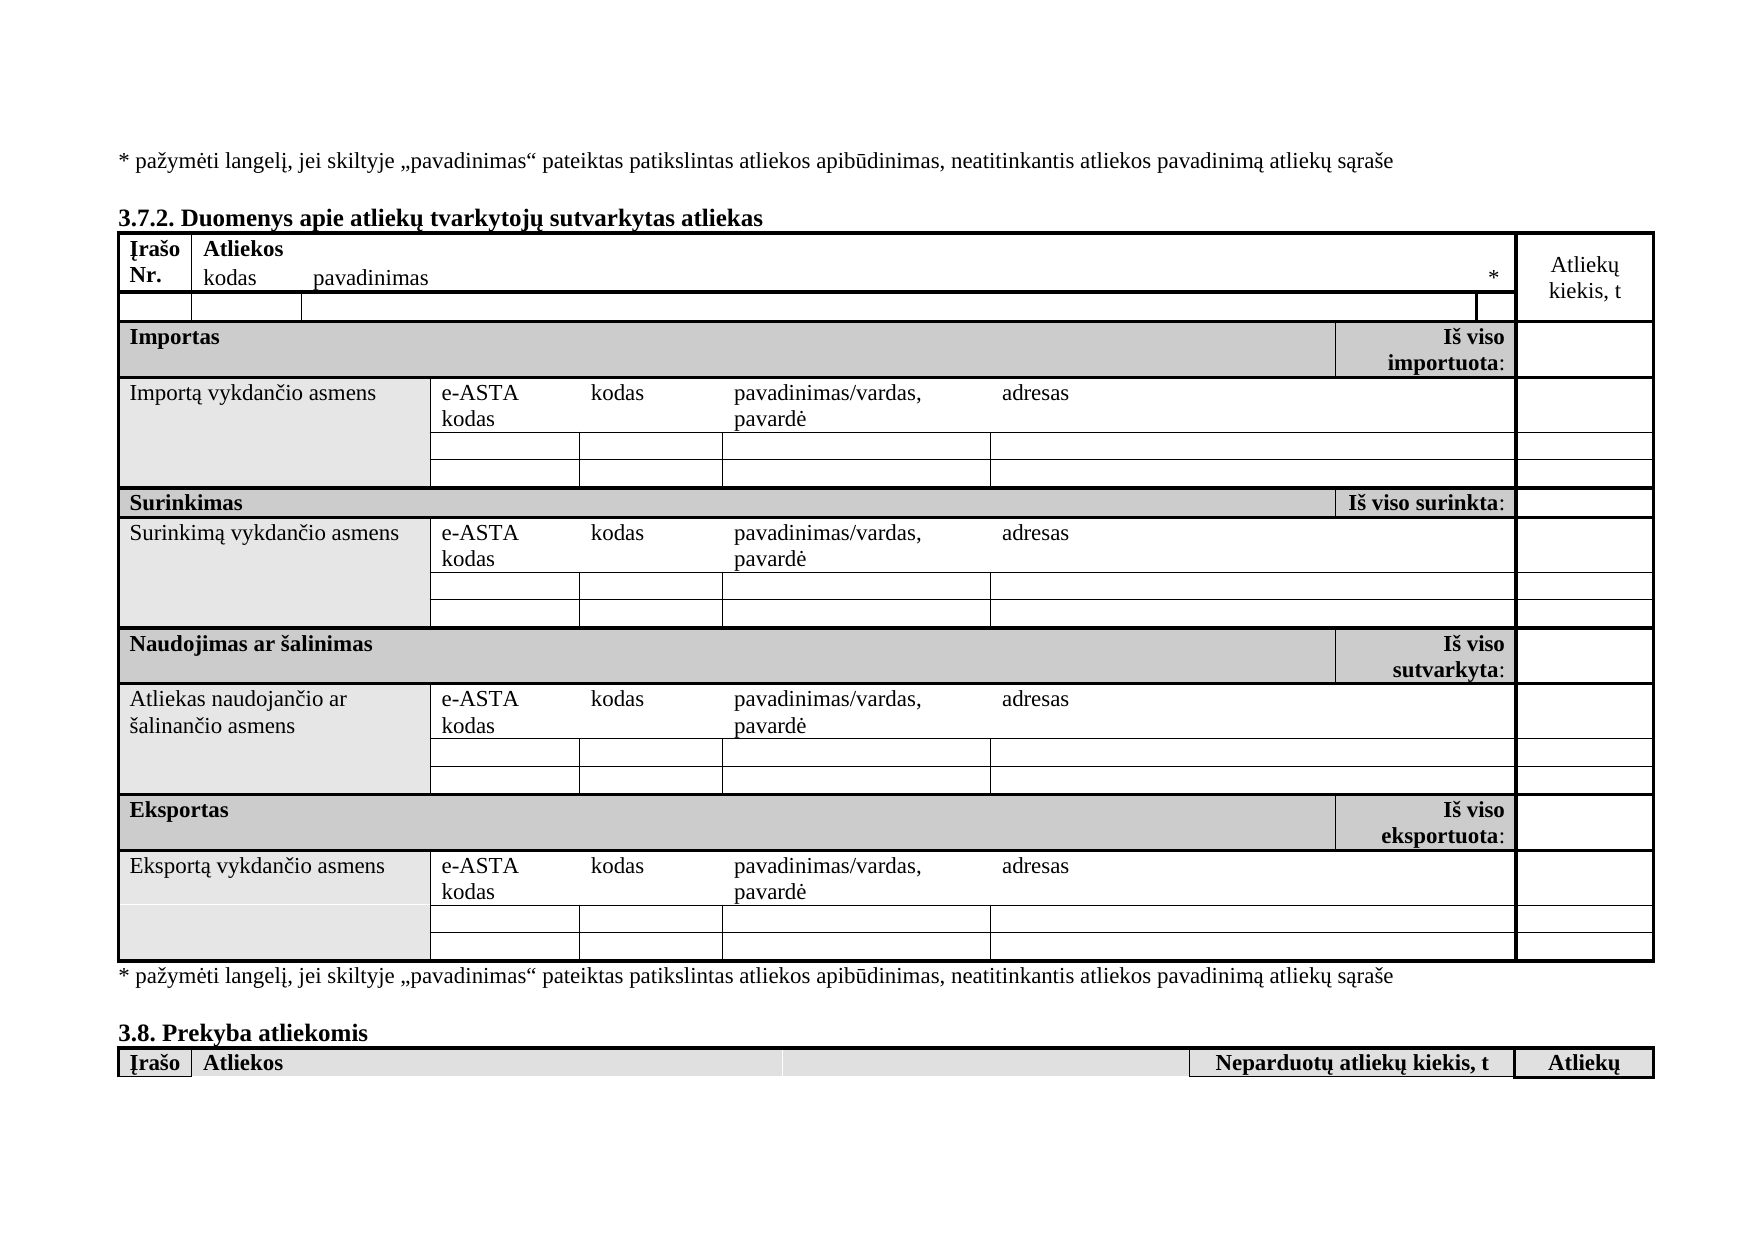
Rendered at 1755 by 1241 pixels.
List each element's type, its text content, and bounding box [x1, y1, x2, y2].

table_cell e-ASTA kodas [431, 519, 579, 572]
text 3.8. Prekyba atliekomis [118, 1018, 1636, 1046]
table_cell Iš viso importuota: [1336, 323, 1514, 376]
text 3.7.2. Duomenys apie atliekų tvarkytojų sutvarkytas atliekas [118, 203, 1636, 231]
table_cell [723, 600, 990, 626]
table_header Neparduotų atliekų kiekis, t [1190, 1050, 1513, 1076]
table_cell [723, 739, 990, 766]
table_cell [991, 433, 1514, 459]
table_cell Importas [120, 323, 1335, 376]
table_cell e-ASTA kodas [431, 852, 579, 904]
table_cell Surinkimas [120, 490, 1335, 516]
table_cell pavadinimas [302, 261, 1477, 290]
table_cell [991, 767, 1514, 793]
table_cell [1518, 600, 1652, 626]
table_cell [1518, 460, 1652, 486]
table_cell [120, 432, 430, 459]
table_cell [580, 906, 722, 932]
table_cell [120, 459, 430, 486]
table_cell pavadinimas/vardas, pavardė [723, 852, 991, 904]
table_cell [1518, 433, 1652, 459]
table_cell [1518, 519, 1652, 572]
table_cell [580, 767, 722, 793]
table_cell [1478, 294, 1514, 320]
table_cell * [1477, 261, 1514, 290]
table_cell [580, 433, 722, 459]
table_cell [1518, 379, 1652, 432]
table_cell [580, 739, 722, 766]
table_cell [431, 600, 579, 626]
table_cell [580, 460, 722, 486]
table_header [1157, 235, 1477, 261]
table_cell [431, 906, 579, 932]
table_header Įrašo Nr. [120, 235, 191, 290]
table_cell [1518, 630, 1652, 682]
table_cell [580, 933, 722, 959]
table_cell [431, 573, 579, 599]
table_cell [1518, 933, 1652, 959]
table_cell [580, 573, 722, 599]
table_cell [1518, 490, 1652, 516]
table_cell Iš viso surinkta: [1336, 490, 1514, 516]
table_cell [991, 600, 1514, 626]
table_cell kodas [579, 519, 723, 572]
table_cell adresas [991, 519, 1514, 572]
text * pažymėti langelį, jei skiltyje „pavadinimas“ pateiktas patikslintas atliekos apibūdinimas, neatitinkantis atliekos pavadinimą atliekų sąraše [118, 963, 1636, 989]
table_cell [991, 933, 1514, 959]
table_cell adresas [991, 685, 1514, 738]
table_header Įrašo [120, 1050, 191, 1076]
table_cell [723, 573, 990, 599]
table_cell [1518, 796, 1652, 849]
table_cell e-ASTA kodas [431, 379, 579, 432]
table_cell Eksportą vykdančio asmens [120, 852, 430, 904]
table_cell [120, 572, 430, 599]
table_cell [723, 933, 990, 959]
table_cell Iš viso eksportuota: [1336, 796, 1514, 849]
table_cell [1518, 685, 1652, 738]
table_cell [120, 932, 430, 959]
table_cell [1518, 852, 1652, 904]
table_header Atliekų kiekis, t [1518, 235, 1652, 320]
table_cell [991, 739, 1514, 766]
table_header [783, 1050, 1189, 1076]
table_cell [1518, 573, 1652, 599]
table_cell Atliekas naudojančio ar šalinančio asmens [120, 685, 430, 766]
table_cell [120, 294, 191, 320]
table_header Atliekų [1516, 1050, 1652, 1076]
table_cell e-ASTA kodas [431, 685, 579, 738]
table_cell [723, 767, 990, 793]
table_cell [431, 433, 579, 459]
table_cell [991, 906, 1514, 932]
text * pažymėti langelį, jei skiltyje „pavadinimas“ pateiktas patikslintas atliekos apibūdinimas, neatitinkantis atliekos pavadinimą atliekų sąraše [118, 148, 1636, 174]
table_header [1477, 235, 1514, 261]
table_cell Naudojimas ar šalinimas [120, 630, 1335, 682]
table_cell [991, 573, 1514, 599]
table_cell [431, 739, 579, 766]
table_cell [580, 600, 722, 626]
table_cell kodas [579, 685, 723, 738]
table_cell [431, 460, 579, 486]
table_cell [1518, 906, 1652, 932]
table_cell [120, 599, 430, 626]
table_cell [723, 906, 990, 932]
table_cell [1518, 323, 1652, 376]
table_cell Eksportas [120, 796, 1335, 849]
table_cell [302, 294, 1475, 320]
table_header Atliekos [192, 235, 1157, 261]
table_cell [431, 933, 579, 959]
table_cell pavadinimas/vardas, pavardė [723, 685, 991, 738]
table_cell [723, 433, 990, 459]
table_cell [120, 766, 430, 793]
table_cell [120, 905, 430, 932]
table_cell [192, 294, 301, 320]
table_cell [991, 460, 1514, 486]
table_cell kodas [192, 261, 302, 290]
table_cell pavadinimas/vardas, pavardė [723, 379, 991, 432]
table_cell pavadinimas/vardas, pavardė [723, 519, 991, 572]
table_cell adresas [991, 379, 1514, 432]
table_header Atliekos [192, 1050, 782, 1076]
table_cell adresas [991, 852, 1514, 904]
table_cell [723, 460, 990, 486]
table_cell kodas [579, 852, 723, 904]
table_cell [431, 767, 579, 793]
table_cell [1518, 767, 1652, 793]
table_cell kodas [579, 379, 723, 432]
table_cell Iš viso sutvarkyta: [1336, 630, 1514, 682]
table_cell Surinkimą vykdančio asmens [120, 519, 430, 572]
table_cell Importą vykdančio asmens [120, 379, 430, 432]
table_cell [1518, 739, 1652, 766]
